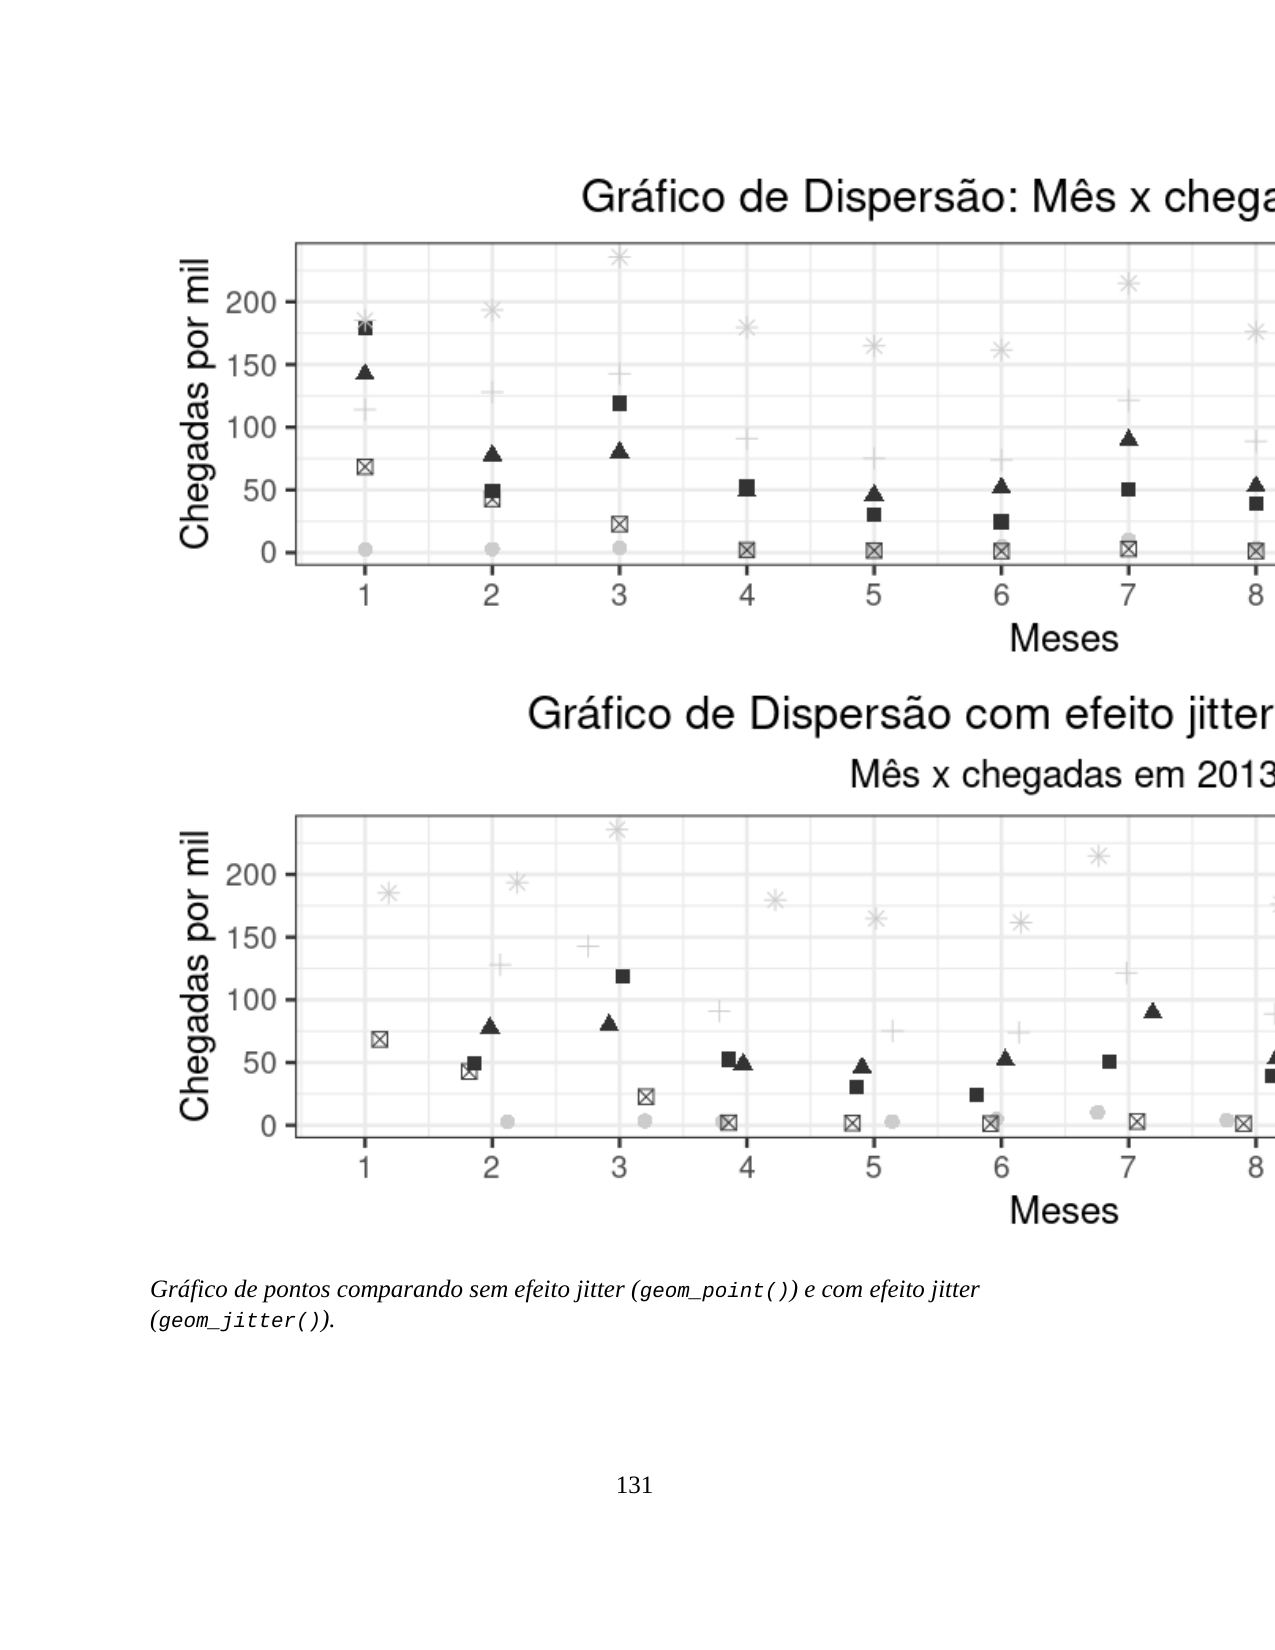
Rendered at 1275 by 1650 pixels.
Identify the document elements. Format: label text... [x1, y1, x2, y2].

text Gráfico de pontos comparando sem efeito jitter (geom_point()) e com efeito jitter (geom_jitter()). [150, 1274, 1125, 1333]
picture [150, 150, 1275, 1262]
